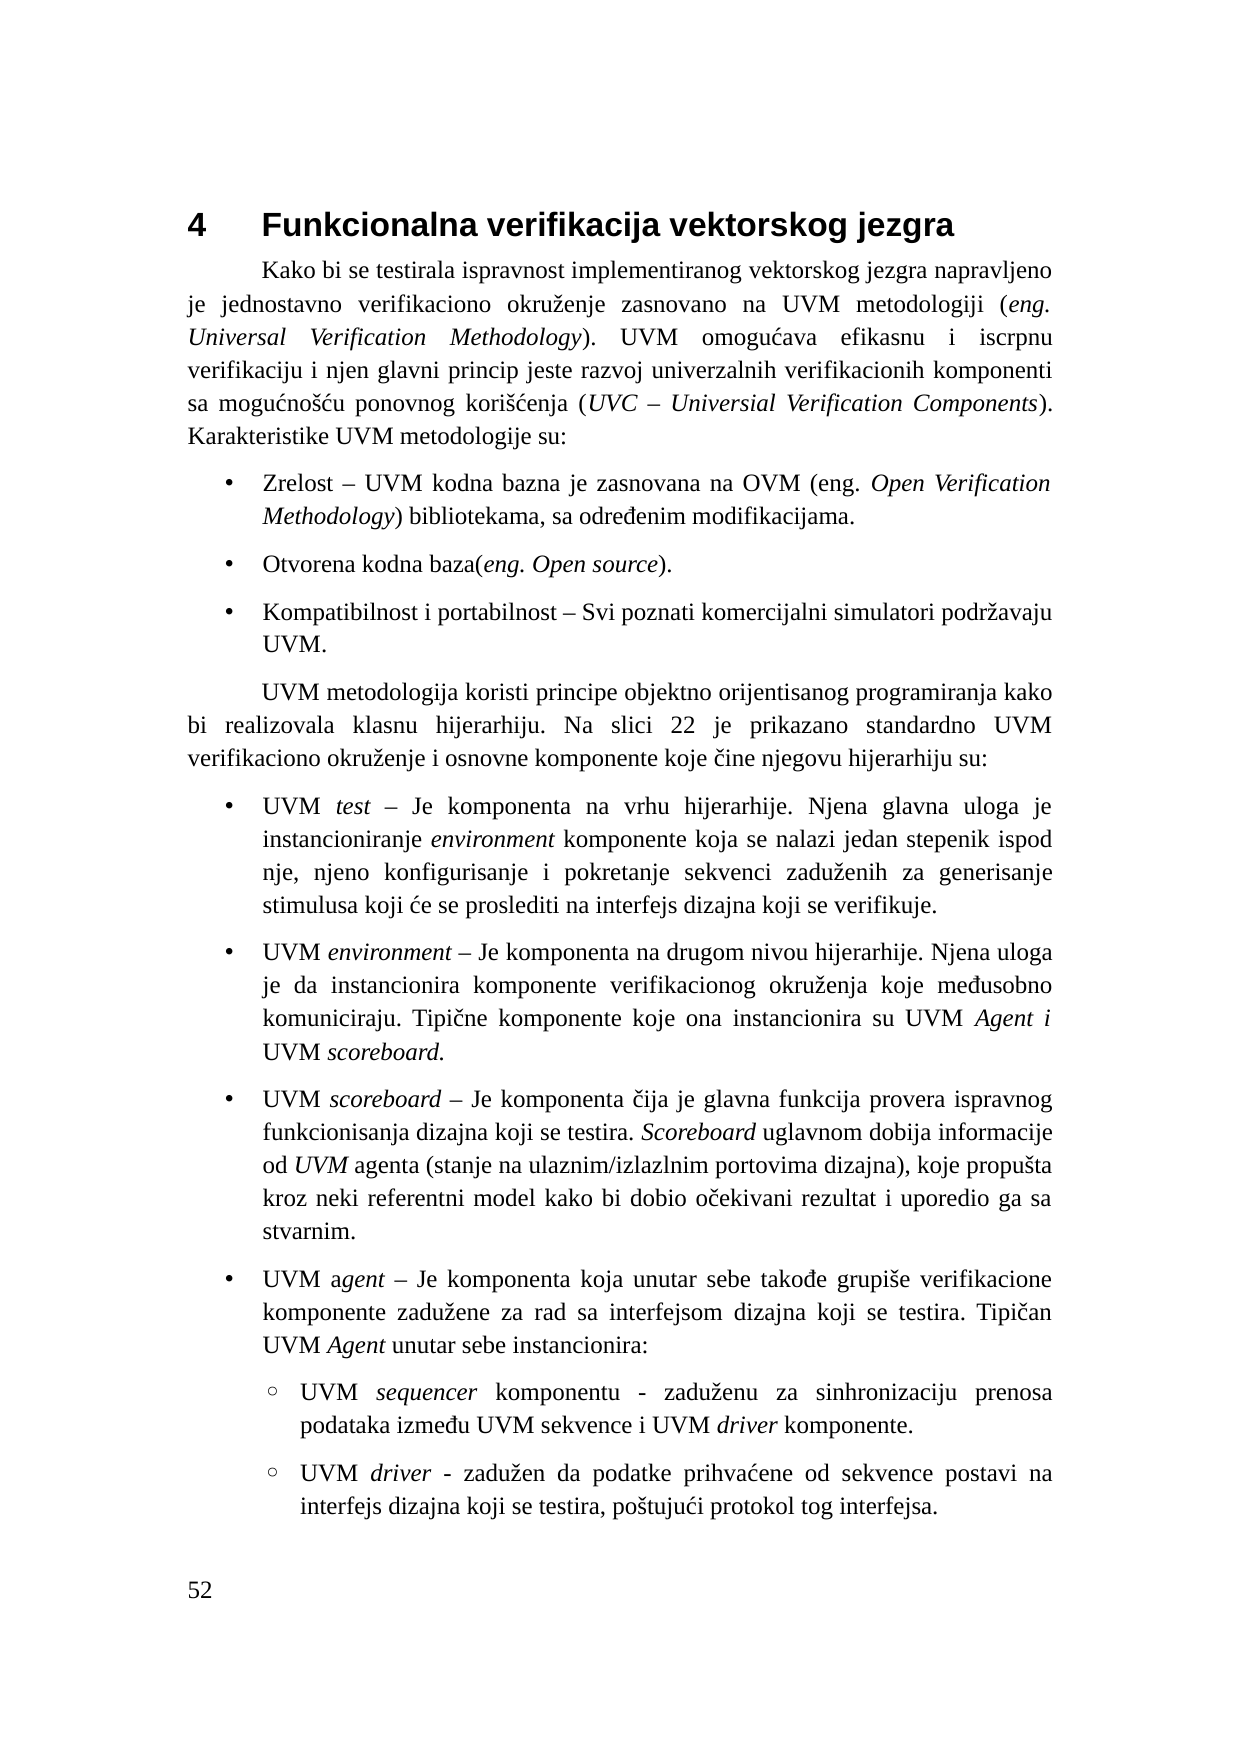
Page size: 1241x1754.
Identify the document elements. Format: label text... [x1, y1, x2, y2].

list UVM test – Je komponenta na vrhu hijerarhije. Njena glavna uloga je instancioniranje environment komponente koja se nalazi jedan stepenik ispod nje, njeno konfigurisanje i pokretanje sekvenci zaduženih za generisanje stimulusa koji će se proslediti na interfejs dizajna koji se verifikuje. [225, 791, 1053, 919]
list UVM sequencer komponentu - zaduženu za sinhronizaciju prenosa podataka između UVM sekvence i UVM driver komponente. [262, 1377, 1053, 1439]
list UVM agent – Je komponenta koja unutar sebe takođe grupiše verifikacione komponente zadužene za rad sa interfejsom dizajna koji se testira. Tipičan UVM Agent unutar sebe instancionira: [225, 1264, 1053, 1359]
list Zrelost – UVM kodna bazna je zasnovana na OVM (eng. Open Verification Methodology) bibliotekama, sa određenim modifikacijama. [225, 468, 1053, 530]
text UVM metodologija koristi principe objektno orijentisanog programiranja kako bi realizovala klasnu hijerarhiju. Na slici 22 je prikazano standardno UVM verifikaciono okruženje i osnovne komponente koje čine njegovu hijerarhiju su: [187, 677, 1053, 772]
list UVM scoreboard – Je komponenta čija je glavna funkcija provera ispravnog funkcionisanja dizajna koji se testira. Scoreboard uglavnom dobija informacije od UVM agenta (stanje na ulaznim/izlazlnim portovima dizajna), koje propušta kroz neki referentni model kako bi dobio očekivani rezultat i uporedio ga sa stvarnim. [225, 1084, 1053, 1245]
list Otvorena kodna baza(eng. Open source). [225, 549, 1053, 578]
list UVM environment – Je komponenta na drugom nivou hijerarhije. Njena uloga je da instancionira komponente verifikacionog okruženja koje međusobno komuniciraju. Tipične komponente koje ona instancionira su UVM Agent i UVM scoreboard. [225, 937, 1053, 1065]
text Kako bi se testirala ispravnost implementiranog vektorskog jezgra napravljeno je jednostavno verifikaciono okruženje zasnovano na UVM metodologiji (eng. Universal Verification Methodology). UVM omogućava efikasnu i iscrpnu verifikaciju i njen glavni princip jeste razvoj univerzalnih verifikacionih komponenti sa mogućnošću ponovnog korišćenja (UVC – Universial Verification Components). Karakteristike UVM metodologije su: [187, 256, 1053, 449]
list UVM driver - zadužen da podatke prihvaćene od sekvence postavi na interfejs dizajna koji se testira, poštujući protokol tog interfejsa. [262, 1458, 1053, 1520]
subtitle Funkcionalna verifikacija vektorskog jezgra [187, 204, 1053, 243]
list Kompatibilnost i portabilnost – Svi poznati komercijalni simulatori podržavaju UVM. [225, 597, 1053, 658]
